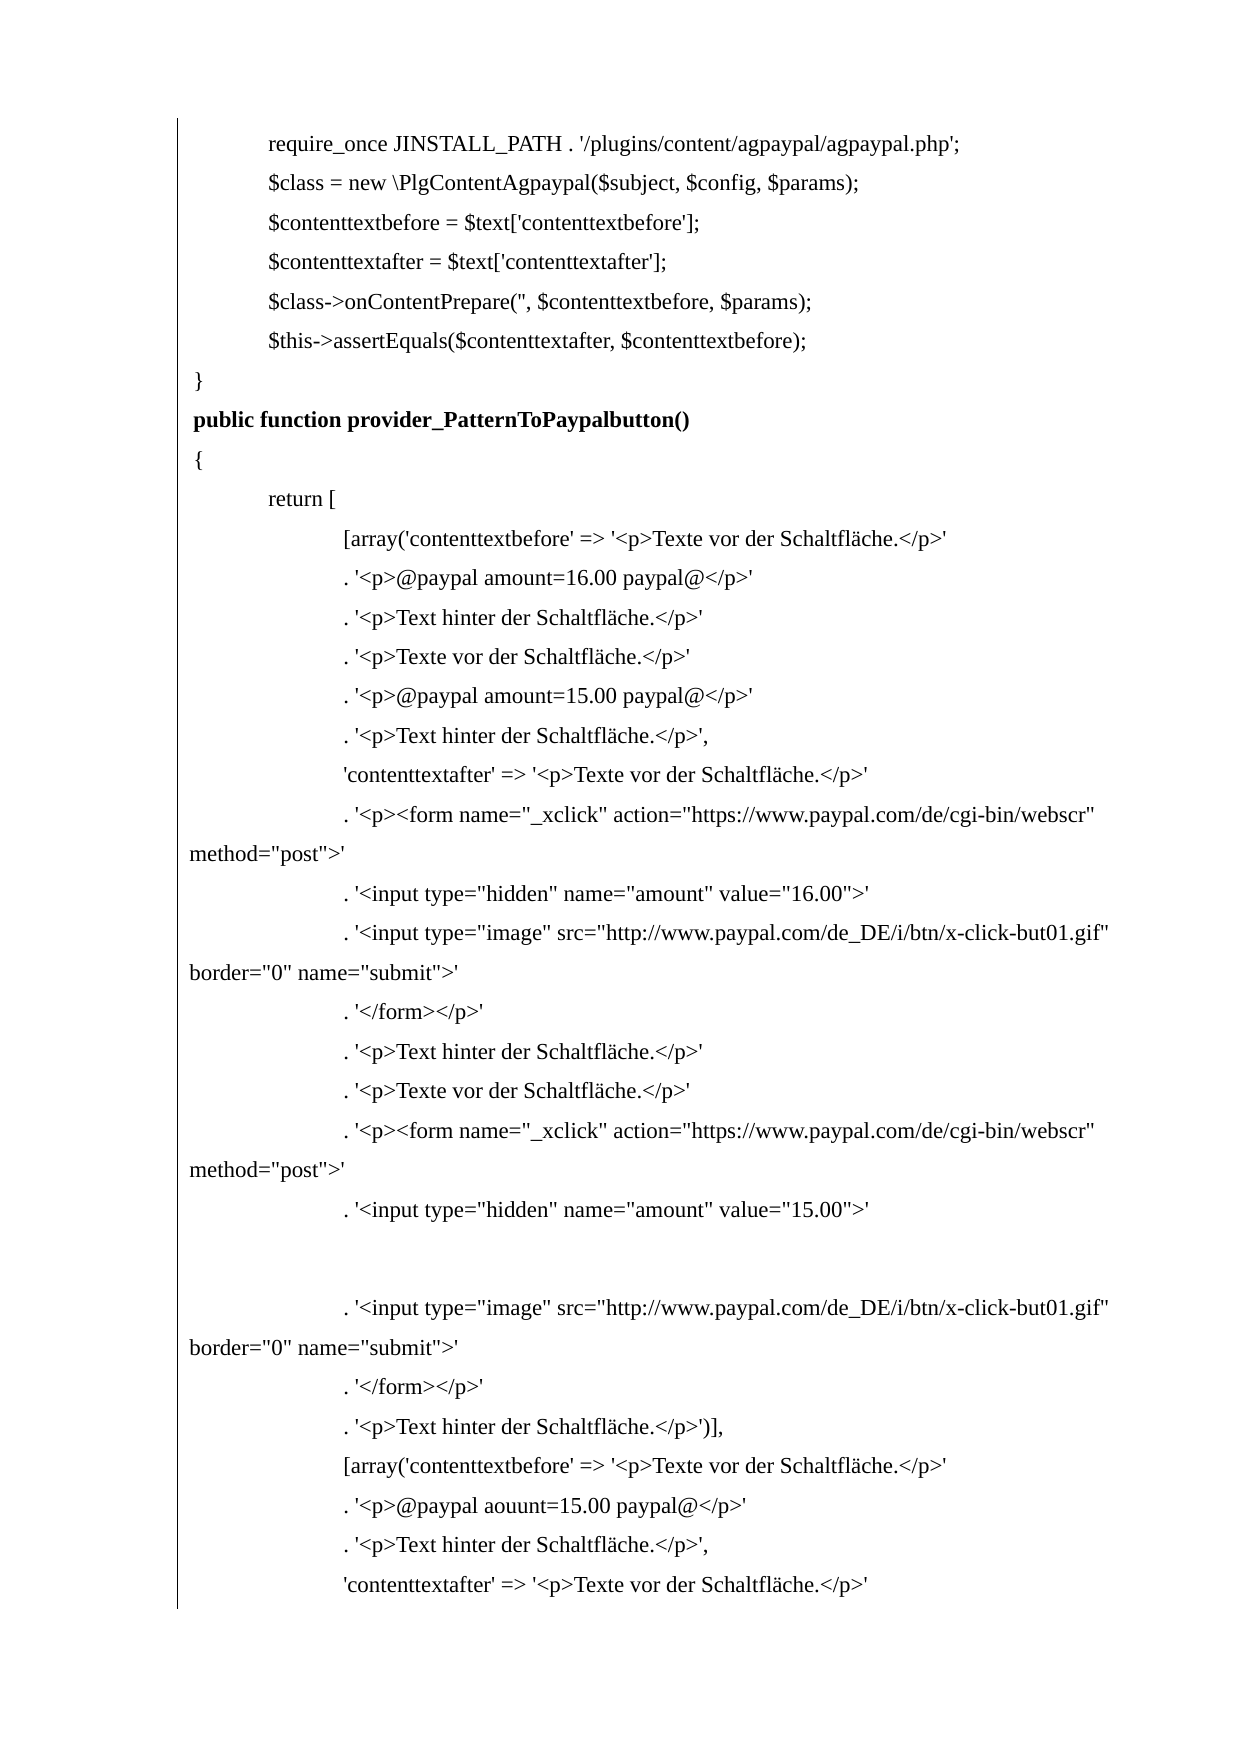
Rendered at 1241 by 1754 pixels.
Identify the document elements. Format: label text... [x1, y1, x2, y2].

text . '<input type="image" src="http://www.paypal.com/de_DE/i/btn/x-click-but01.gif" border="0" name="submit">' . '</form></p>' . '<p>Text hinter der Schaltfläche.</p>')], [array('contenttextbefore' => '<p>Texte vor der Schaltfläche.</p>' . '<p>@paypal aouunt=15.00 paypal@</p>' . '<p>Text hinter der Schaltfläche.</p>', 'contenttextafter' => '<p>Texte vor der Schaltfläche.</p>' [178, 1283, 1122, 1609]
text require_once JINSTALL_PATH . '/plugins/content/agpaypal/agpaypal.php'; $class = new \PlgContentAgpaypal($subject, $config, $params); $contenttextbefore = $text['contenttextbefore']; $contenttextafter = $text['contenttextafter']; $class->onContentPrepare('', $contenttextbefore, $params); $this->assertEquals($contenttextafter, $contenttextbefore); } public function provider_PatternToPaypalbutton() { return [ [array('contenttextbefore' => '<p>Texte vor der Schaltfläche.</p>' . '<p>@paypal amount=16.00 paypal@</p>' . '<p>Text hinter der Schaltfläche.</p>' . '<p>Texte vor der Schaltfläche.</p>' . '<p>@paypal amount=15.00 paypal@</p>' . '<p>Text hinter der Schaltfläche.</p>', 'contenttextafter' => '<p>Texte vor der Schaltfläche.</p>' . '<p><form name="_xclick" action="https://www.paypal.com/de/cgi-bin/webscr" method="post">' . '<input type="hidden" name="amount" value="16.00">' . '<input type="image" src="http://www.paypal.com/de_DE/i/btn/x-click-but01.gif" border="0" name="submit">' . '</form></p>' . '<p>Text hinter der Schaltfläche.</p>' . '<p>Texte vor der Schaltfläche.</p>' . '<p><form name="_xclick" action="https://www.paypal.com/de/cgi-bin/webscr" method="post">' . '<input type="hidden" name="amount" value="15.00">' [178, 118, 1122, 1222]
